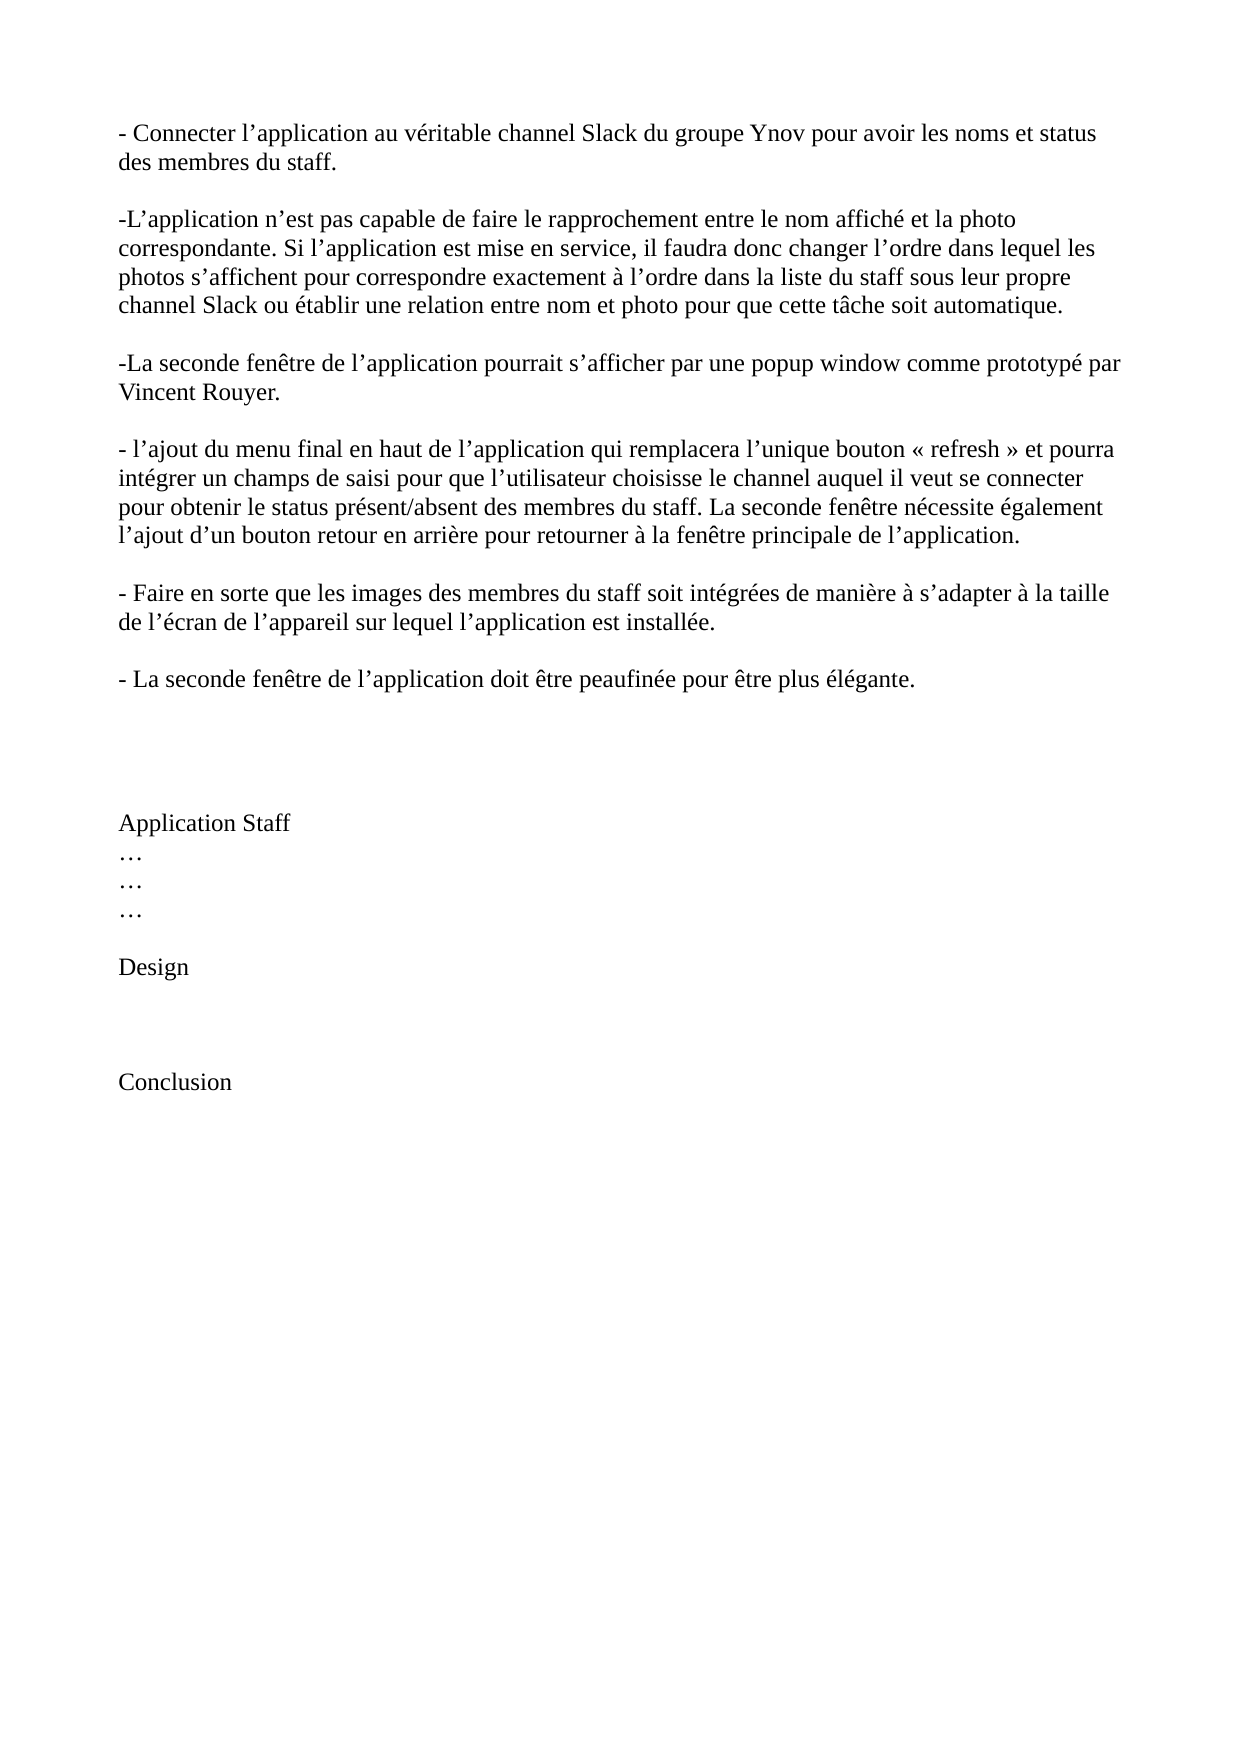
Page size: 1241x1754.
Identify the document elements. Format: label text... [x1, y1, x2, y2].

text Conclusion [118, 1067, 1122, 1096]
text -La seconde fenêtre de l’application pourrait s’afficher par une popup window comme prototypé par Vincent Rouyer. [118, 348, 1122, 406]
text - Connecter l’application au véritable channel Slack du groupe Ynov pour avoir les noms et status des membres du staff. [118, 118, 1122, 176]
text … [118, 837, 1122, 866]
text Application Staff [118, 808, 1122, 837]
text - Faire en sorte que les images des membres du staff soit intégrées de manière à s’adapter à la taille de l’écran de l’appareil sur lequel l’application est installée. [118, 578, 1122, 636]
text -L’application n’est pas capable de faire le rapprochement entre le nom affiché et la photo correspondante. Si l’application est mise en service, il faudra donc changer l’ordre dans lequel les photos s’affichent pour correspondre exactement à l’ordre dans la liste du staff sous leur propre channel Slack ou établir une relation entre nom et photo pour que cette tâche soit automatique. [118, 204, 1122, 319]
text - l’ajout du menu final en haut de l’application qui remplacera l’unique bouton « refresh » et pourra intégrer un champs de saisi pour que l’utilisateur choisisse le channel auquel il veut se connecter pour obtenir le status présent/absent des membres du staff. La seconde fenêtre nécessite également l’ajout d’un bouton retour en arrière pour retourner à la fenêtre principale de l’application. [118, 434, 1122, 549]
text … [118, 866, 1122, 894]
text … [118, 894, 1122, 923]
text - La seconde fenêtre de l’application doit être peaufinée pour être plus élégante. [118, 664, 1122, 693]
text Design [118, 952, 1122, 981]
